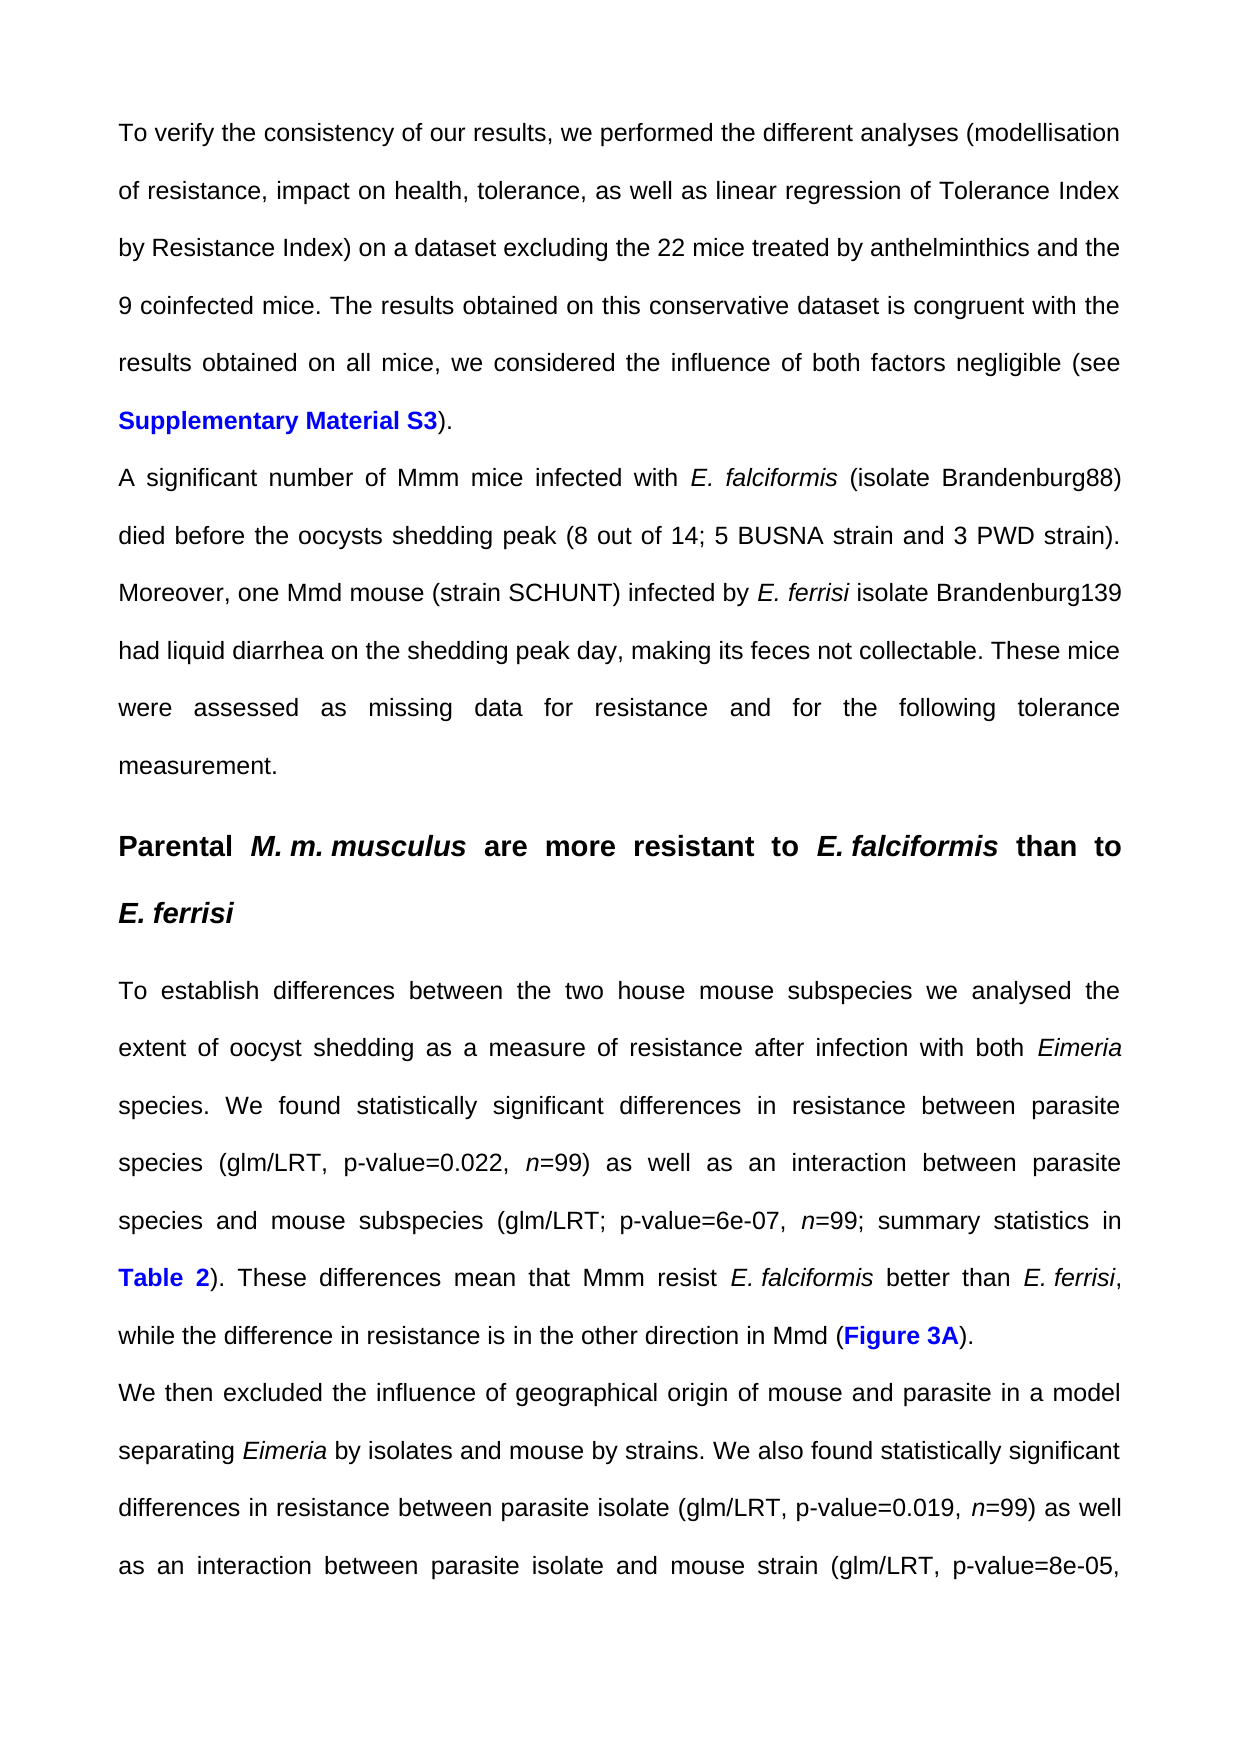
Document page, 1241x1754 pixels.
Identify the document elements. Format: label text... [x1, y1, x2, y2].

text To verify the consistency of our results, we performed the different analyses (modellisation of resistance, impact on health, tolerance, as well as linear regression of Tolerance Index by Resistance Index) on a dataset excluding the 22 mice treated by anthelminthics and the 9 coinfected mice. The results obtained on this conservative dataset is congruent with the results obtained on all mice, we considered the influence of both factors negligible (see Supplementary Material S3). [118, 118, 1122, 434]
subtitle Parental M. m. musculus are more resistant to E. falciformis than to E. ferrisi [118, 829, 1122, 929]
text To establish differences between the two house mouse subspecies we analysed the extent of oocyst shedding as a measure of resistance after infection with both Eimeria species. We found statistically significant differences in resistance between parasite species (glm/LRT, p-value=0.022, n=99) as well as an interaction between parasite species and mouse subspecies (glm/LRT; p-value=6e-07, n=99; summary statistics in Table 2). These differences mean that Mmm resist E. falciformis better than E. ferrisi, while the difference in resistance is in the other direction in Mmd (Figure 3A). [118, 976, 1122, 1349]
text We then excluded the influence of geographical origin of mouse and parasite in a model separating Eimeria by isolates and mouse by strains. We also found statistically significant differences in resistance between parasite isolate (glm/LRT, p-value=0.019, n=99) as well as an interaction between parasite isolate and mouse strain (glm/LRT, p-value=8e-05, [118, 1378, 1122, 1579]
text A significant number of Mmm mice infected with E. falciformis (isolate Brandenburg88) died before the oocysts shedding peak (8 out of 14; 5 BUSNA strain and 3 PWD strain). Moreover, one Mmd mouse (strain SCHUNT) infected by E. ferrisi isolate Brandenburg139 had liquid diarrhea on the shedding peak day, making its feces not collectable. These mice were assessed as missing data for resistance and for the following tolerance measurement. [118, 463, 1122, 779]
